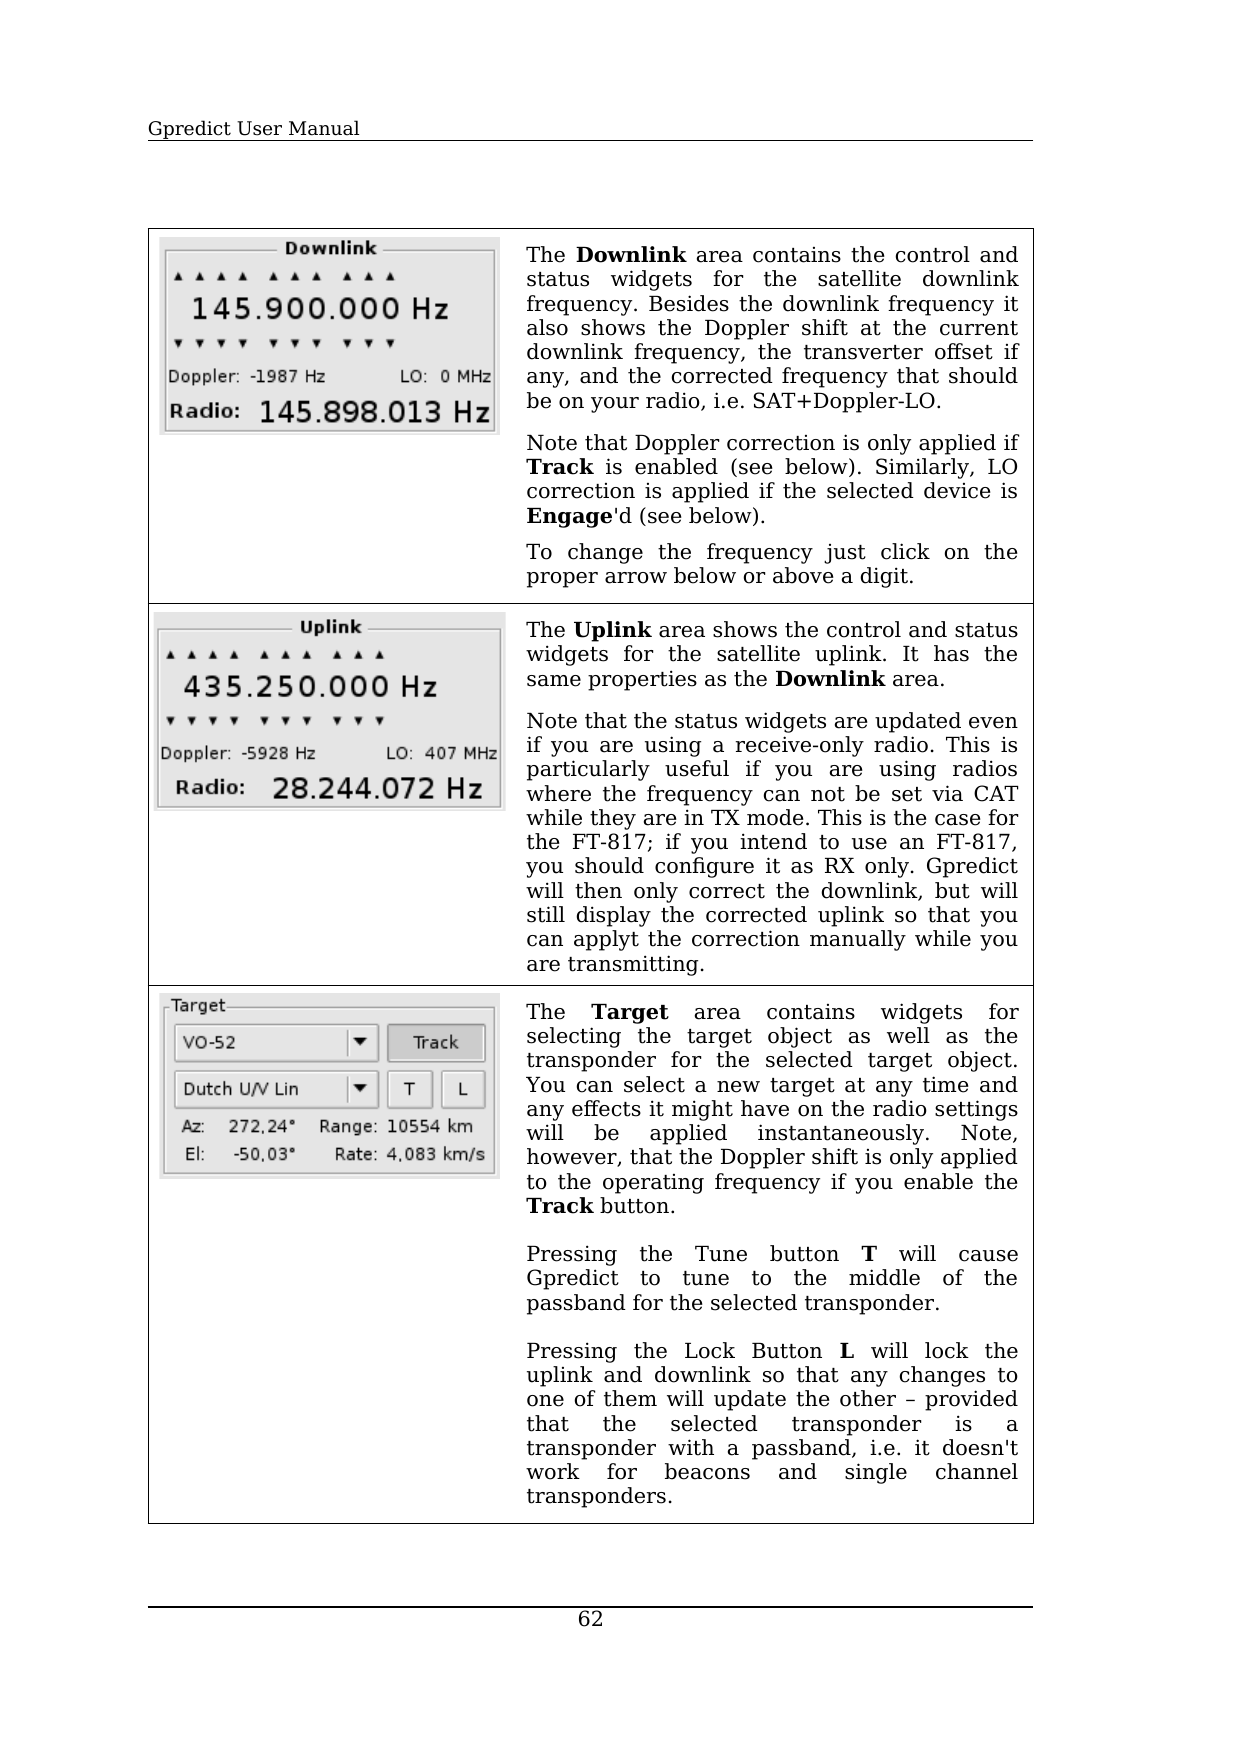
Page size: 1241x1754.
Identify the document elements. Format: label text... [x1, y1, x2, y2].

picture [159, 237, 500, 435]
table_header The Downlink area contains the control and status widgets for the satellite downlink frequency. Besides the downlink frequency it also shows the Doppler shift at the current downlink frequency, the transverter offset if any, and the corrected frequency that should be on your radio, i.e. SAT+Doppler-LO. Note that Doppler correction is only applied if Track is enabled (see below). Similarly, LO correction is applied if the selected device is Engage'd (see below). To change the frequency just click on the proper arrow below or above a digit. [512, 229, 1033, 603]
table_header [149, 229, 512, 603]
table_cell The Target area contains widgets for selecting the target object as well as the transponder for the selected target object. You can select a new target at any time and any effects it might have on the radio settings will be applied instantaneously. Note, however, that the Doppler shift is only applied to the operating frequency if you enable the Track button. Pressing the Tune button T will cause Gpredict to tune to the middle of the passband for the selected transponder. Pressing the Lock Button L will lock the uplink and downlink so that any changes to one of them will update the other – provided that the selected transponder is a transponder with a passband, i.e. it doesn't work for beacons and single channel transponders. [512, 986, 1033, 1523]
table_cell [149, 1179, 512, 1523]
table_cell [149, 986, 512, 1178]
table_cell [149, 604, 512, 985]
picture [153, 612, 506, 811]
picture [159, 993, 500, 1179]
table_cell The Uplink area shows the control and status widgets for the satellite uplink. It has the same properties as the Downlink area. Note that the status widgets are updated even if you are using a receive-only radio. This is particularly useful if you are using radios where the frequency can not be set via CAT while they are in TX mode. This is the case for the FT-817; if you intend to use an FT-817, you should configure it as RX only. Gpredict will then only correct the downlink, but will still display the corrected uplink so that you can applyt the correction manually while you are transmitting. [512, 604, 1033, 985]
